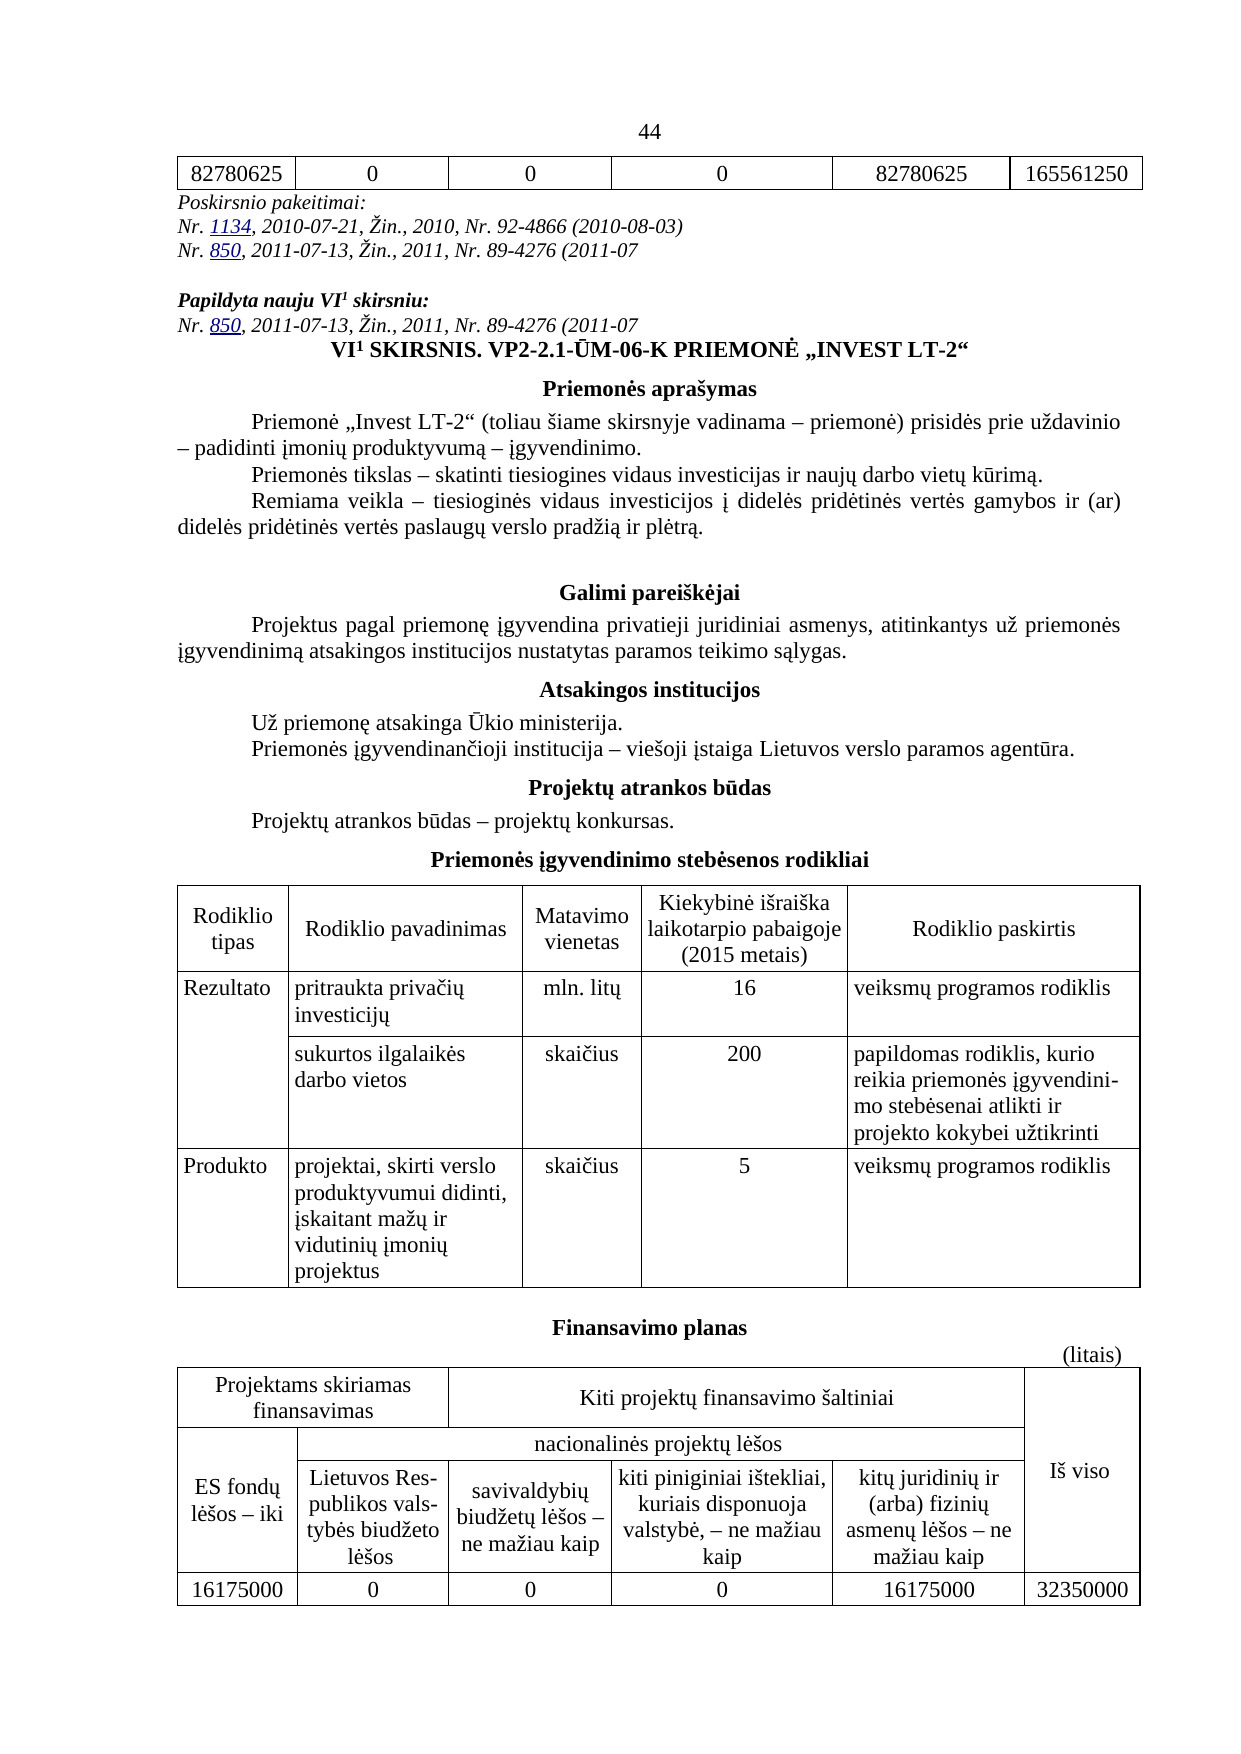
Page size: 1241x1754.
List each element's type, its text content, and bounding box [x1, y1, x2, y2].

text Galimi pareiškėjai [177, 579, 1122, 605]
text (litais) [177, 1341, 1122, 1367]
table_cell ES fondų lėšos – iki [178, 1428, 297, 1572]
table_cell nacionalinės projektų lėšos [298, 1428, 1024, 1460]
table_header Rodiklio paskirtis [848, 886, 1139, 971]
table_cell 16175000 [178, 1573, 297, 1605]
table_cell mln. litų [523, 972, 641, 1036]
table_header Matavimo vienetas [523, 886, 641, 971]
table_cell 5 [642, 1149, 847, 1287]
table_cell 16175000 [833, 1573, 1024, 1605]
table_cell 0 [296, 157, 448, 189]
table_cell skaičius [523, 1149, 641, 1287]
table_cell 32350000 [1025, 1573, 1139, 1605]
table_cell Produkto [178, 1149, 288, 1287]
text Projektų atrankos būdas – projektų konkursas. [177, 807, 1122, 833]
table_cell 82780625 [833, 157, 1009, 189]
text Nr. 850, 2011-07-13, Žin., 2011, Nr. 89-4276 (2011-07 [177, 312, 1122, 337]
table_cell 82780625 [178, 157, 295, 189]
table_cell 200 [642, 1037, 847, 1148]
text Priemonė „Invest LT-2“ (toliau šiame skirsnyje vadinama – priemonė) prisidės prie uždavinio – padidinti įmonių produktyvumą – įgyvendinimo. [177, 408, 1122, 461]
table_cell Lietuvos Res­publikos vals­tybės biudžeto lėšos [298, 1461, 448, 1572]
text Projektus pagal priemonę įgyvendina privatieji juridiniai asmenys, atitinkantys už priemonės įgyvendinimą atsakingos institucijos nustatytas paramos teikimo sąlygas. [177, 611, 1122, 664]
text Atsakingos institucijos [177, 676, 1122, 703]
table_cell papildomas rodiklis, kurio reikia priemonės įgyvendini­mo stebėsenai atlikti ir projekto kokybei užtikrinti [848, 1037, 1139, 1148]
table_cell savivaldybių biudžetų lėšos – ne mažiau kaip [449, 1461, 611, 1572]
text Priemonės aprašymas [177, 375, 1122, 402]
text Priemonės įgyvendinančioji institucija – viešoji įstaiga Lietuvos verslo paramos agentūra. [177, 735, 1122, 762]
text Poskirsnio pakeitimai: [177, 190, 1122, 214]
table_cell veiksmų programos rodiklis [848, 1149, 1139, 1287]
table_cell 0 [449, 1573, 611, 1605]
table_cell Rezultato [178, 972, 288, 1148]
text Už priemonę atsakinga Ūkio ministerija. [177, 709, 1122, 735]
table_cell 16 [642, 972, 847, 1036]
table_header Rodiklio tipas [178, 886, 288, 971]
table_header Iš viso [1025, 1368, 1139, 1572]
text Papildyta nauju VI1 skirsniu: [177, 288, 1122, 312]
table_header Kiekybinė išraiška laikotarpio pabaigoje (2015 metais) [642, 886, 847, 971]
table_cell projektai, skirti verslo produktyvumui didinti, įskaitant mažų ir vidutinių įmonių projektus [289, 1149, 522, 1287]
table_header Projektams skiriamas finansavimas [178, 1368, 448, 1427]
text Projektų atrankos būdas [177, 774, 1122, 801]
table_cell kiti piniginiai ištekliai, kuriais disponuoja valstybė, – ne mažiau kaip [612, 1461, 832, 1572]
table_cell sukurtos ilgalaikės darbo vietos [289, 1037, 522, 1148]
table_cell 0 [298, 1573, 448, 1605]
table_cell 0 [612, 1573, 832, 1605]
table_header Kiti projektų finansavimo šaltiniai [449, 1368, 1024, 1427]
table_cell veiksmų programos rodiklis [848, 972, 1139, 1036]
table_cell 165561250 [1011, 157, 1142, 189]
table_header Rodiklio pavadinimas [289, 886, 522, 971]
table_cell skaičius [523, 1037, 641, 1148]
text Priemonės tikslas – skatinti tiesiogines vidaus investicijas ir naujų darbo vietų kūrimą. [177, 461, 1122, 487]
text Nr. 1134, 2010-07-21, Žin., 2010, Nr. 92-4866 (2010-08-03) [177, 214, 1122, 238]
table_cell kitų juridinių ir (arba) fizinių asmenų lėšos – ne mažiau kaip [833, 1461, 1024, 1572]
text Priemonės įgyvendinimo stebėsenos rodikliai [177, 846, 1122, 872]
text Remiama veikla – tiesioginės vidaus investicijos į didelės pridėtinės vertės gamybos ir (ar) didelės pridėtinės vertės paslaugų verslo pradžią ir plėtrą. [177, 487, 1122, 540]
text Nr. 850, 2011-07-13, Žin., 2011, Nr. 89-4276 (2011-07 [177, 238, 1122, 262]
text VI1 SKIRSNIS. VP2-2.1-ŪM-06-K PRIEMONĖ „INVEST LT-2“ [177, 337, 1122, 363]
table_cell 0 [449, 157, 611, 189]
table_cell 0 [612, 157, 832, 189]
table_cell pritraukta privačių investicijų [289, 972, 522, 1036]
text Finansavimo planas [177, 1314, 1122, 1341]
